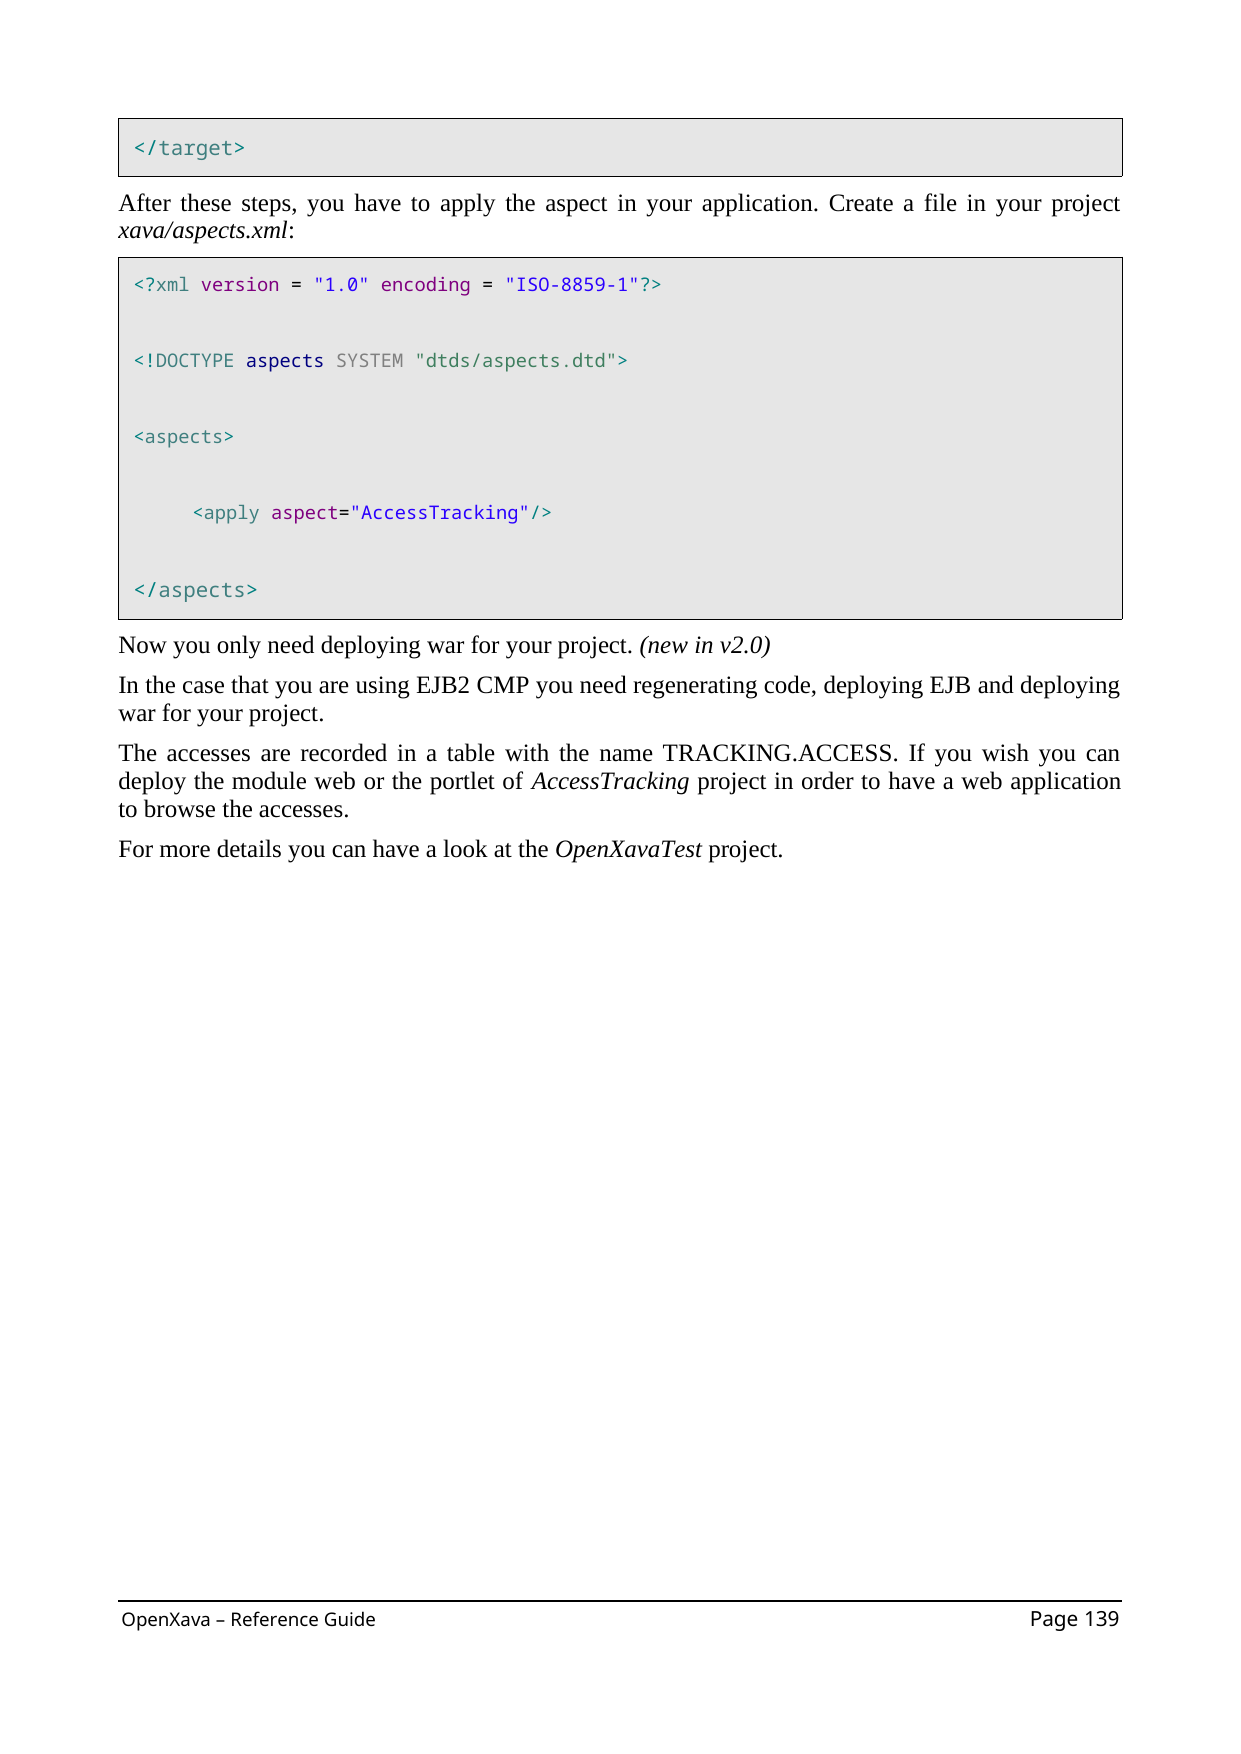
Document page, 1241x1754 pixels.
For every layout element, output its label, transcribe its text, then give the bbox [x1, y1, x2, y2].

text </aspects> [119, 561, 1122, 619]
text <?xml version = "1.0" encoding = "ISO-8859-1"?> [119, 258, 1122, 294]
text <!DOCTYPE aspects SYSTEM "dtds/aspects.dtd"> [119, 333, 1122, 371]
text In the case that you are using EJB2 CMP you need regenerating code, deploying EJB and deploying war for your project. [118, 671, 1122, 727]
text Now you only need deploying war for your project. (new in v2.0) [118, 631, 1122, 659]
text For more details you can have a look at the OpenXavaTest project. [118, 835, 1122, 863]
text <apply aspect="AccessTracking"/> [119, 485, 1122, 523]
text The accesses are recorded in a table with the name TRACKING.ACCESS. If you wish you can deploy the module web or the portlet of AccessTracking project in order to have a web application to browse the accesses. [118, 739, 1122, 822]
text </target> [119, 119, 1122, 176]
text <aspects> [119, 409, 1122, 447]
text After these steps, you have to apply the aspect in your application. Create a file in your project xava/aspects.xml: [118, 189, 1122, 244]
